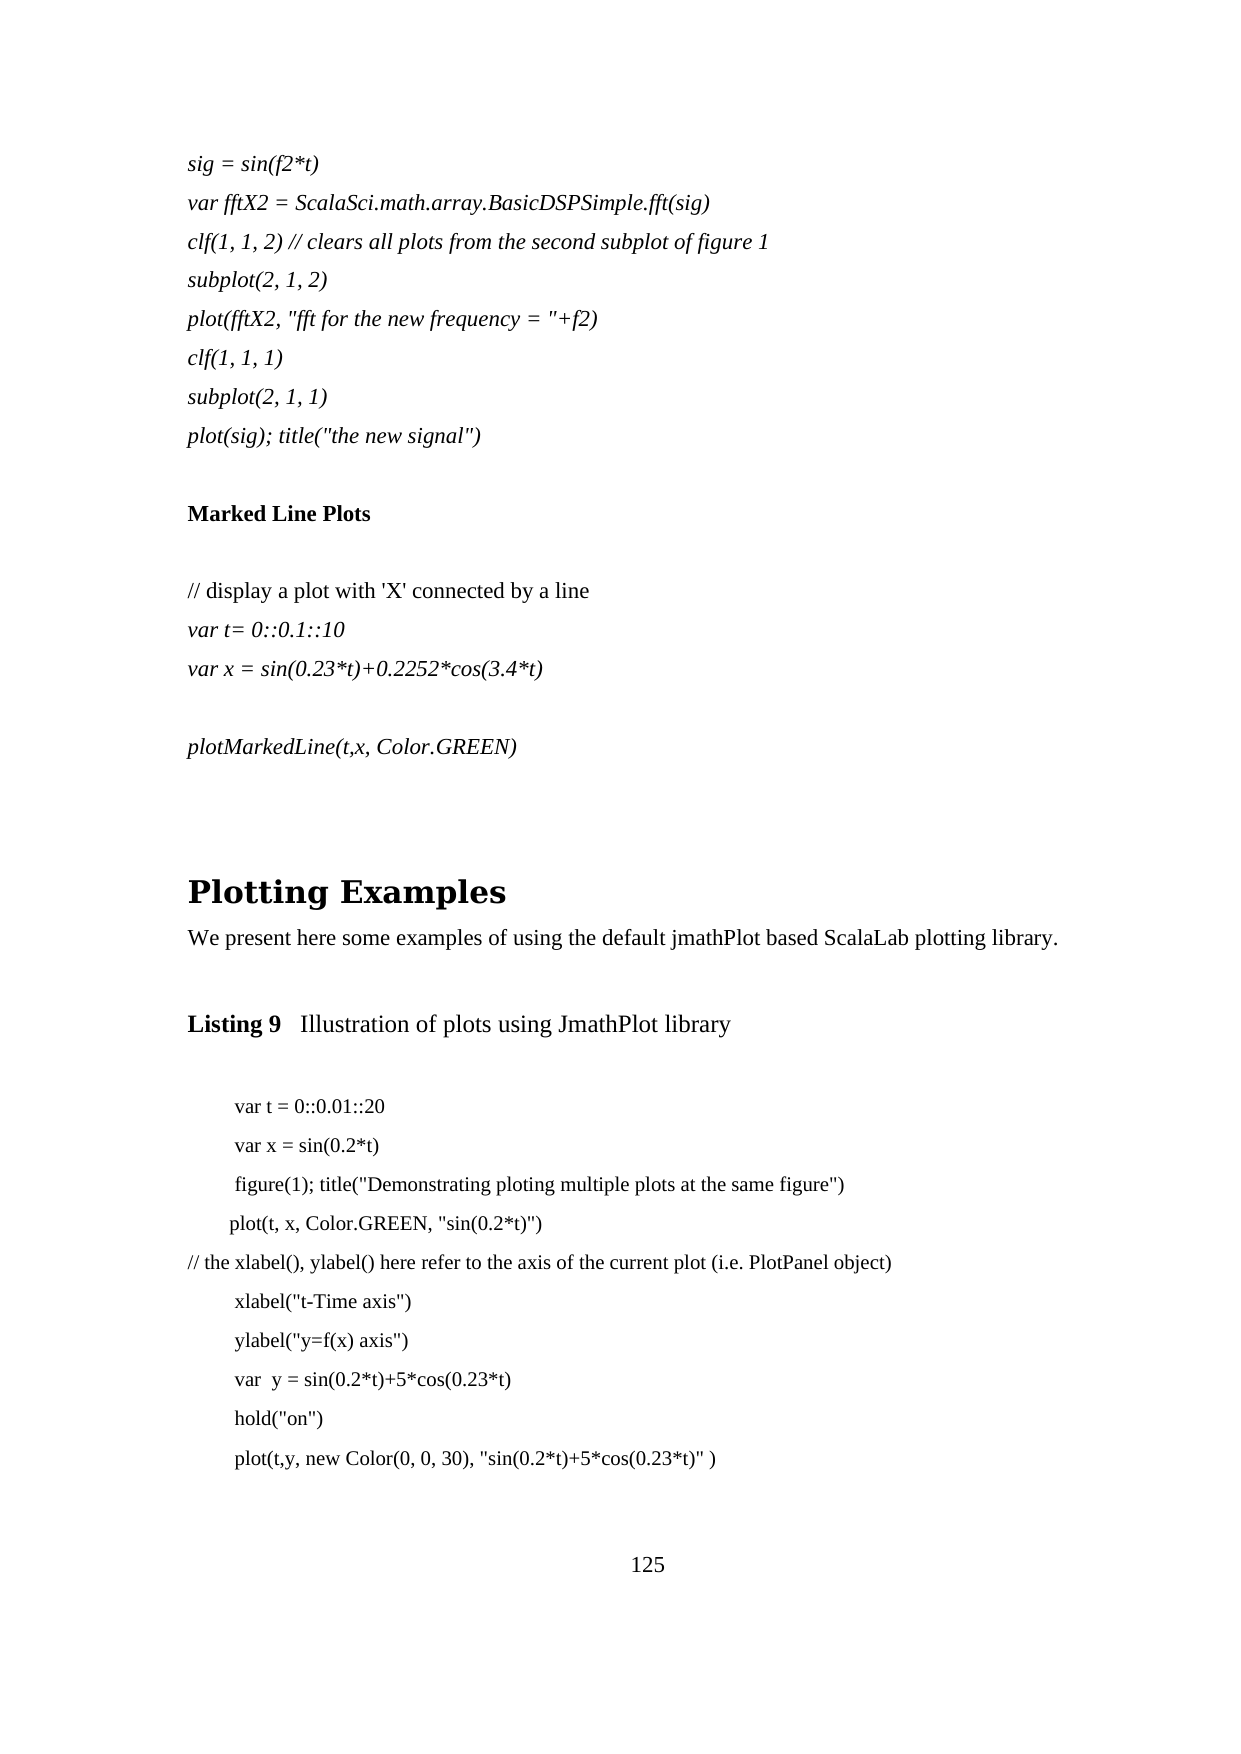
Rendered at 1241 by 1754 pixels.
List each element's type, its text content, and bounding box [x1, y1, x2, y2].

text var y = sin(0.2*t)+5*cos(0.23*t) [187, 1367, 1108, 1391]
text plot(sig); title("the new signal") [187, 422, 1108, 448]
text subplot(2, 1, 2) [187, 267, 1108, 293]
text // display a plot with 'X' connected by a line [187, 577, 1108, 604]
text plotMarkedLine(t,x, Color.GREEN) [187, 733, 1108, 759]
text Listing 9 Illustration of plots using JmathPlot library [187, 1009, 1108, 1037]
text xlabel("t-Time axis") [187, 1289, 1108, 1313]
text figure(1); title("Demonstrating ploting multiple plots at the same figure") [187, 1172, 1108, 1196]
text subplot(2, 1, 1) [187, 383, 1108, 409]
text clf(1, 1, 2) // clears all plots from the second subplot of figure 1 [187, 228, 1108, 254]
text plot(t,y, new Color(0, 0, 30), "sin(0.2*t)+5*cos(0.23*t)" ) [187, 1445, 1108, 1469]
text Marked Line Plots [187, 500, 1108, 526]
text var t= 0::0.1::10 [187, 616, 1108, 643]
text clf(1, 1, 1) [187, 344, 1108, 371]
text // the xlabel(), ylabel() here refer to the axis of the current plot (i.e. PlotPanel object) [187, 1250, 1108, 1274]
subtitle Plotting Examples [187, 874, 1108, 911]
text var fftX2 = ScalaSci.math.array.BasicDSPSimple.fft(sig) [187, 189, 1108, 215]
text var x = sin(0.23*t)+0.2252*cos(3.4*t) [187, 655, 1108, 681]
text hold("on") [187, 1406, 1108, 1430]
text plot(t, x, Color.GREEN, "sin(0.2*t)") [187, 1211, 1108, 1235]
text plot(fftX2, "fft for the new frequency = "+f2) [187, 305, 1108, 332]
text We present here some examples of using the default jmathPlot based ScalaLab plotting library. [187, 924, 1108, 950]
text sig = sin(f2*t) [187, 150, 1108, 176]
text var t = 0::0.01::20 [187, 1094, 1108, 1118]
text ylabel("y=f(x) axis") [187, 1328, 1108, 1352]
text var x = sin(0.2*t) [187, 1133, 1108, 1157]
